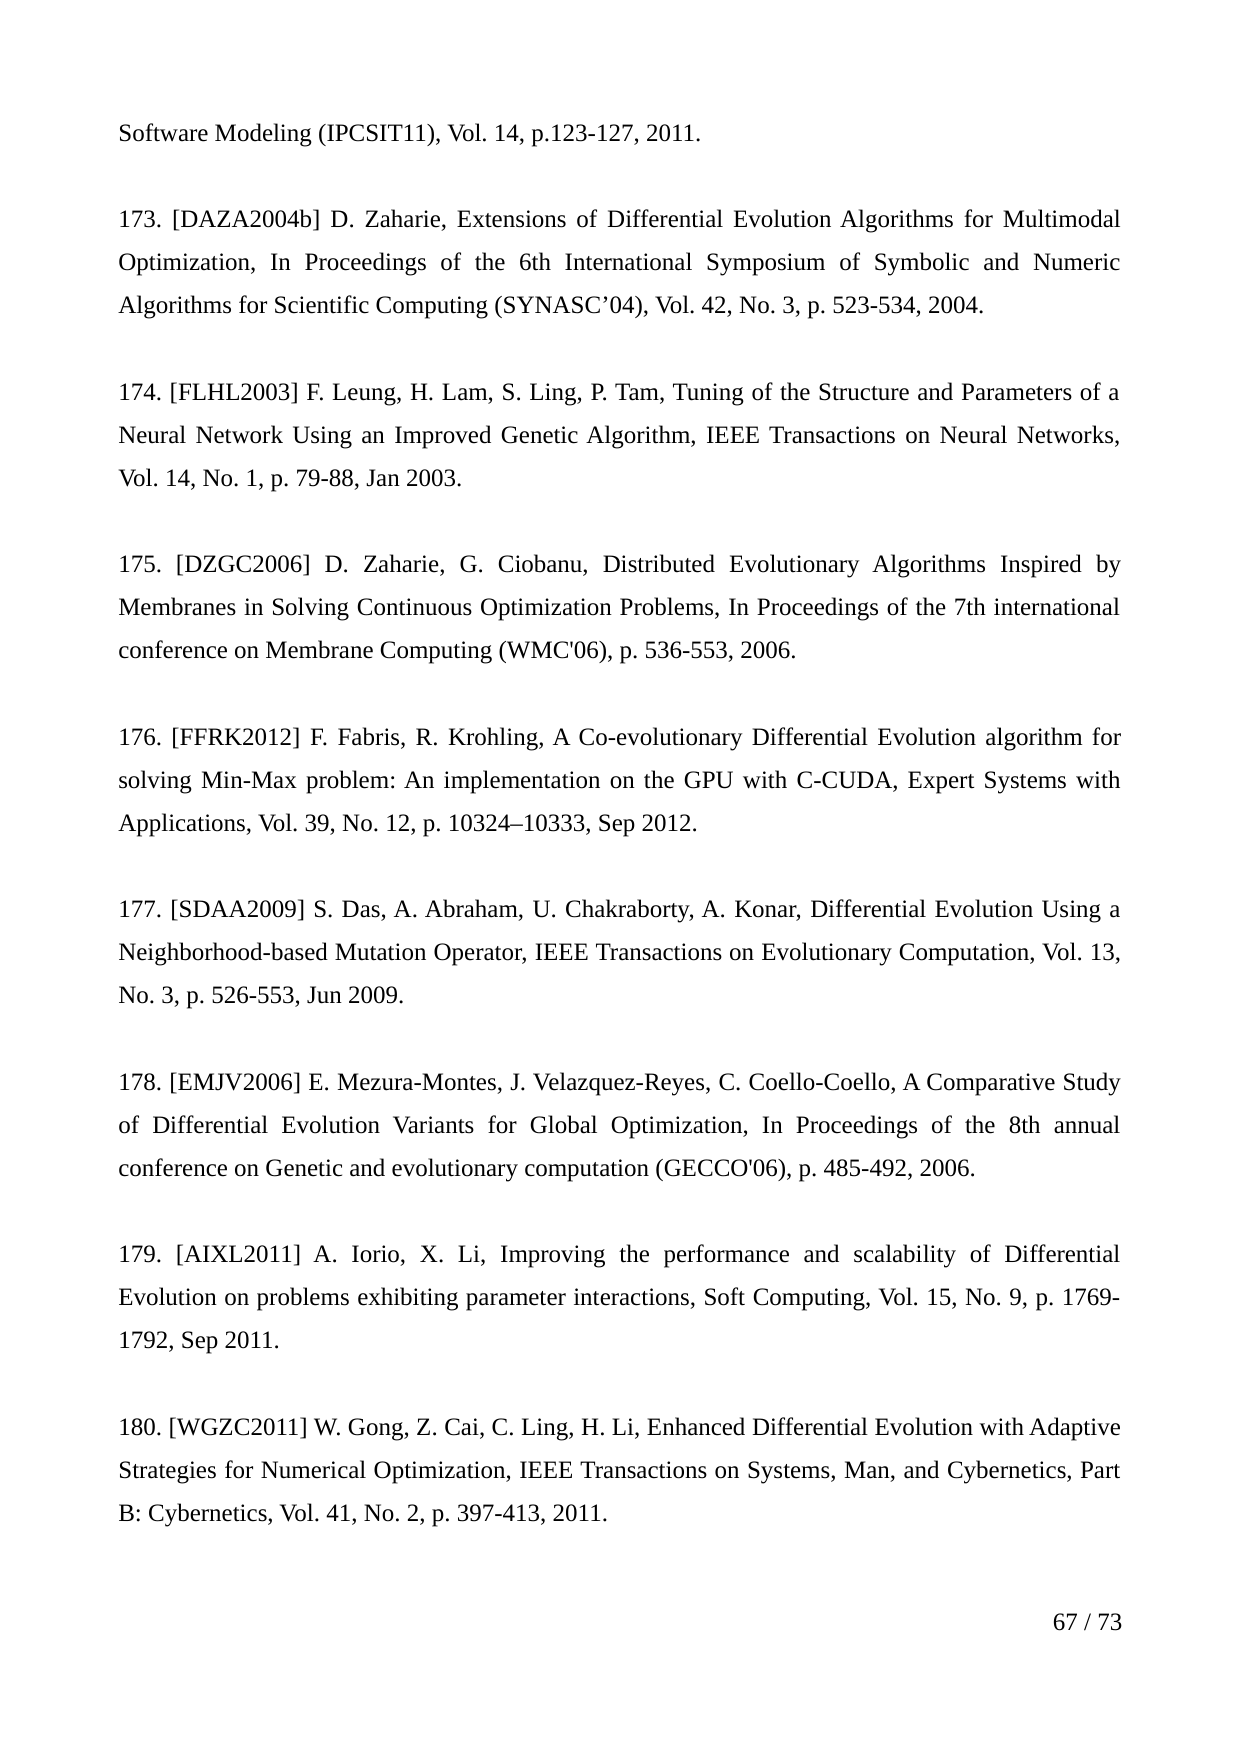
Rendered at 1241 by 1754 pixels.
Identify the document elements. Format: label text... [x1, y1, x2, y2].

text 176. [FFRK2012] F. Fabris, R. Krohling, A Co-evolutionary Differential Evolution algorithm for solving Min-Max problem: An implementation on the GPU with C-CUDA, Expert Systems with Applications, Vol. 39, No. 12, p. 10324–10333, Sep 2012. [118, 722, 1122, 837]
text Software Modeling (IPCSIT11), Vol. 14, p.123-127, 2011. [118, 118, 1122, 147]
text 178. [EMJV2006] E. Mezura-Montes, J. Velazquez-Reyes, C. Coello-Coello, A Comparative Study of Differential Evolution Variants for Global Optimization, In Proceedings of the 8th annual conference on Genetic and evolutionary computation (GECCO'06), p. 485-492, 2006. [118, 1067, 1122, 1182]
text 180. [WGZC2011] W. Gong, Z. Cai, C. Ling, H. Li, Enhanced Differential Evolution with Adaptive Strategies for Numerical Optimization, IEEE Transactions on Systems, Man, and Cybernetics, Part B: Cybernetics, Vol. 41, No. 2, p. 397-413, 2011. [118, 1412, 1122, 1527]
text 175. [DZGC2006] D. Zaharie, G. Ciobanu, Distributed Evolutionary Algorithms Inspired by Membranes in Solving Continuous Optimization Problems, In Proceedings of the 7th international conference on Membrane Computing (WMC'06), p. 536-553, 2006. [118, 549, 1122, 664]
text 174. [FLHL2003] F. Leung, H. Lam, S. Ling, P. Tam, Tuning of the Structure and Parameters of a Neural Network Using an Improved Genetic Algorithm, IEEE Transactions on Neural Networks, Vol. 14, No. 1, p. 79-88, Jan 2003. [118, 377, 1122, 492]
text 177. [SDAA2009] S. Das, A. Abraham, U. Chakraborty, A. Konar, Differential Evolution Using a Neighborhood-based Mutation Operator, IEEE Transactions on Evolutionary Computation, Vol. 13, No. 3, p. 526-553, Jun 2009. [118, 894, 1122, 1009]
text 179. [AIXL2011] A. Iorio, X. Li, Improving the performance and scalability of Differential Evolution on problems exhibiting parameter interactions, Soft Computing, Vol. 15, No. 9, p. 1769-1792, Sep 2011. [118, 1239, 1122, 1354]
text 173. [DAZA2004b] D. Zaharie, Extensions of Differential Evolution Algorithms for Multimodal Optimization, In Proceedings of the 6th International Symposium of Symbolic and Numeric Algorithms for Scientific Computing (SYNASC’04), Vol. 42, No. 3, p. 523-534, 2004. [118, 204, 1122, 319]
